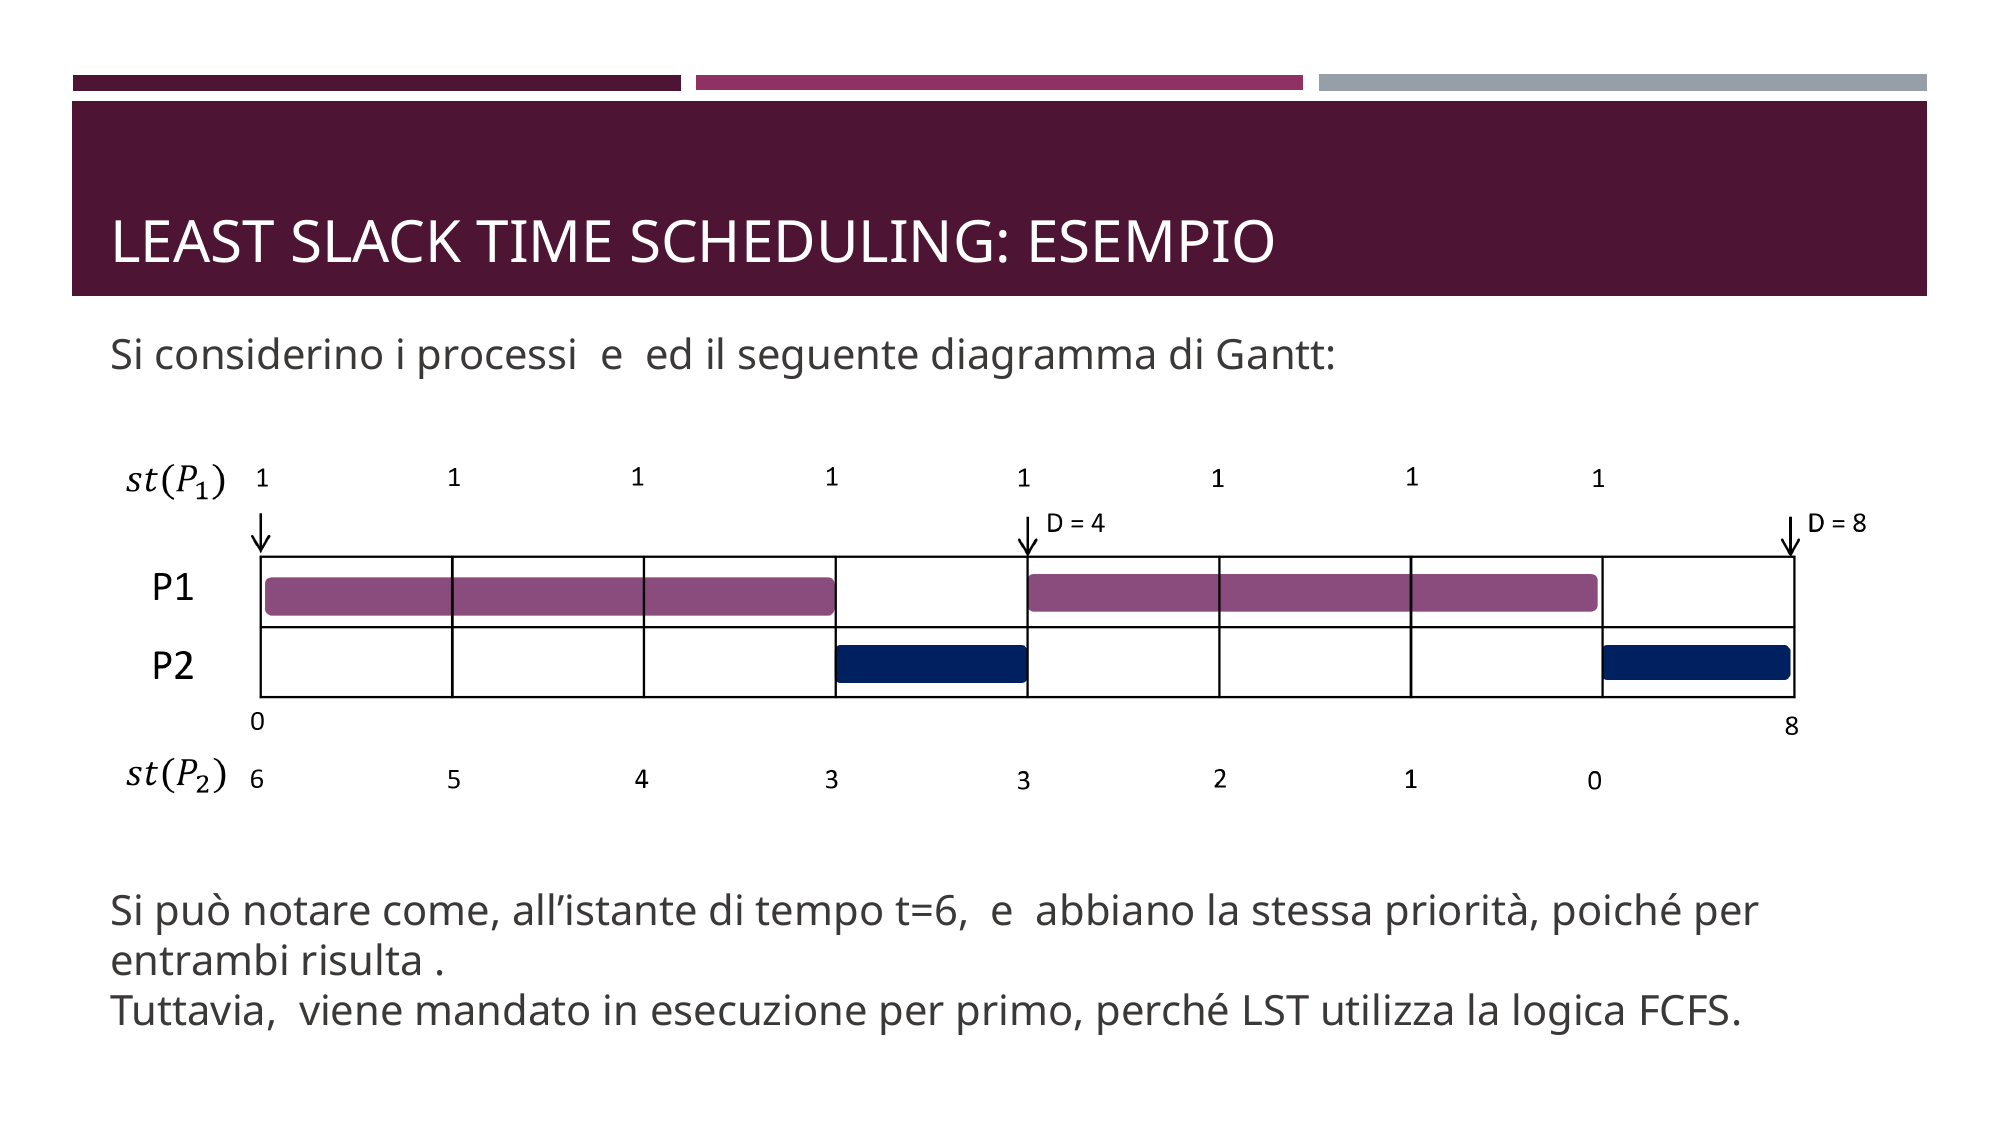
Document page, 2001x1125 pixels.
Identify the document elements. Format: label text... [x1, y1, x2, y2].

text_box Si considerino i processi e ed il seguente diagramma di Gantt: [95, 320, 1905, 387]
picture [108, 446, 1892, 815]
text_box Si può notare come, all’istante di tempo t=6, e abbiano la stessa priorità, poiché per entrambi risulta . Tuttavia, viene mandato in esecuzione per primo, perché LST utilizza la logica FCFS. [95, 876, 1905, 1044]
title Least slack time scheduling: esempio [95, 115, 1905, 282]
